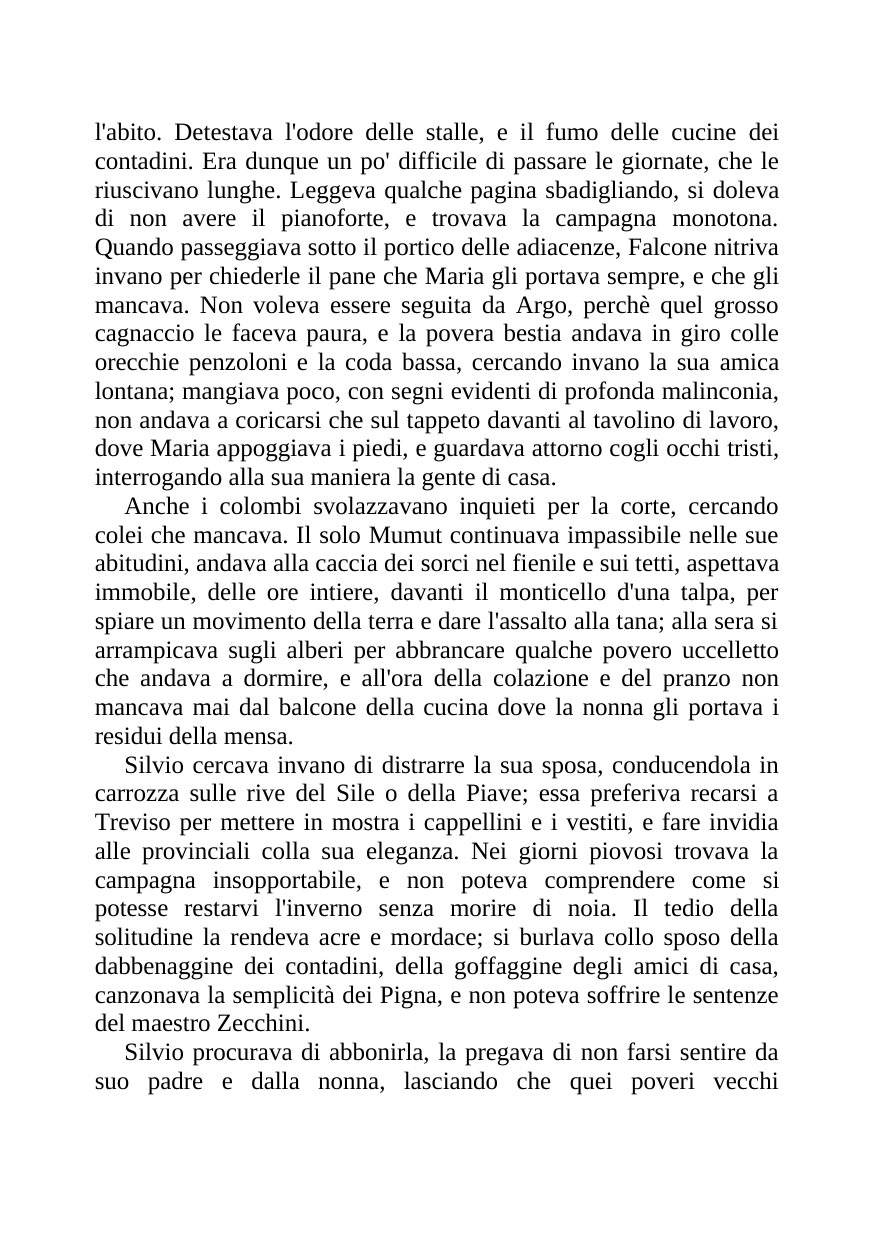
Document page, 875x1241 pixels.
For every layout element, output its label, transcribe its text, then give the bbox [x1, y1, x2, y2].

text Silvio procurava di abbonirla, la pregava di non farsi sentire da suo padre e dalla nonna, lasciando che quei poveri vecchi [94, 1037, 779, 1095]
text Anche i colombi svolazzavano inquieti per la corte, cercando colei che mancava. Il solo Mumut continuava impassibile nelle sue abitudini, andava alla caccia dei sorci nel fienile e sui tetti, aspettava immobile, delle ore intiere, davanti il monticello d'una talpa, per spiare un movimento della terra e dare l'assalto alla tana; alla sera si arrampicava sugli alberi per abbrancare qualche povero uccelletto che andava a dormire, e all'ora della colazione e del pranzo non mancava mai dal balcone della cucina dove la nonna gli portava i residui della mensa. [94, 491, 779, 750]
text l'abito. Detestava l'odore delle stalle, e il fumo delle cucine dei contadini. Era dunque un po' difficile di passare le giornate, che le riuscivano lunghe. Leggeva qualche pagina sbadigliando, si doleva di non avere il pianoforte, e trovava la campagna monotona. Quando passeggiava sotto il portico delle adiacenze, Falcone nitriva invano per chiederle il pane che Maria gli portava sempre, e che gli mancava. Non voleva essere seguita da Argo, perchè quel grosso cagnaccio le faceva paura, e la povera bestia andava in giro colle orecchie penzoloni e la coda bassa, cercando invano la sua amica lontana; mangiava poco, con segni evidenti di profonda malinconia, non andava a coricarsi che sul tappeto davanti al tavolino di lavoro, dove Maria appoggiava i piedi, e guardava attorno cogli occhi tristi, interrogando alla sua maniera la gente di casa. [94, 117, 779, 491]
text Silvio cercava invano di distrarre la sua sposa, conducendola in carrozza sulle rive del Sile o della Piave; essa preferiva recarsi a Treviso per mettere in mostra i cappellini e i vestiti, e fare invidia alle provinciali colla sua eleganza. Nei giorni piovosi trovava la campagna insopportabile, e non poteva comprendere come si potesse restarvi l'inverno senza morire di noia. Il tedio della solitudine la rendeva acre e mordace; si burlava collo sposo della dabbenaggine dei contadini, della goffaggine degli amici di casa, canzonava la semplicità dei Pigna, e non poteva soffrire le sentenze del maestro Zecchini. [94, 750, 779, 1037]
